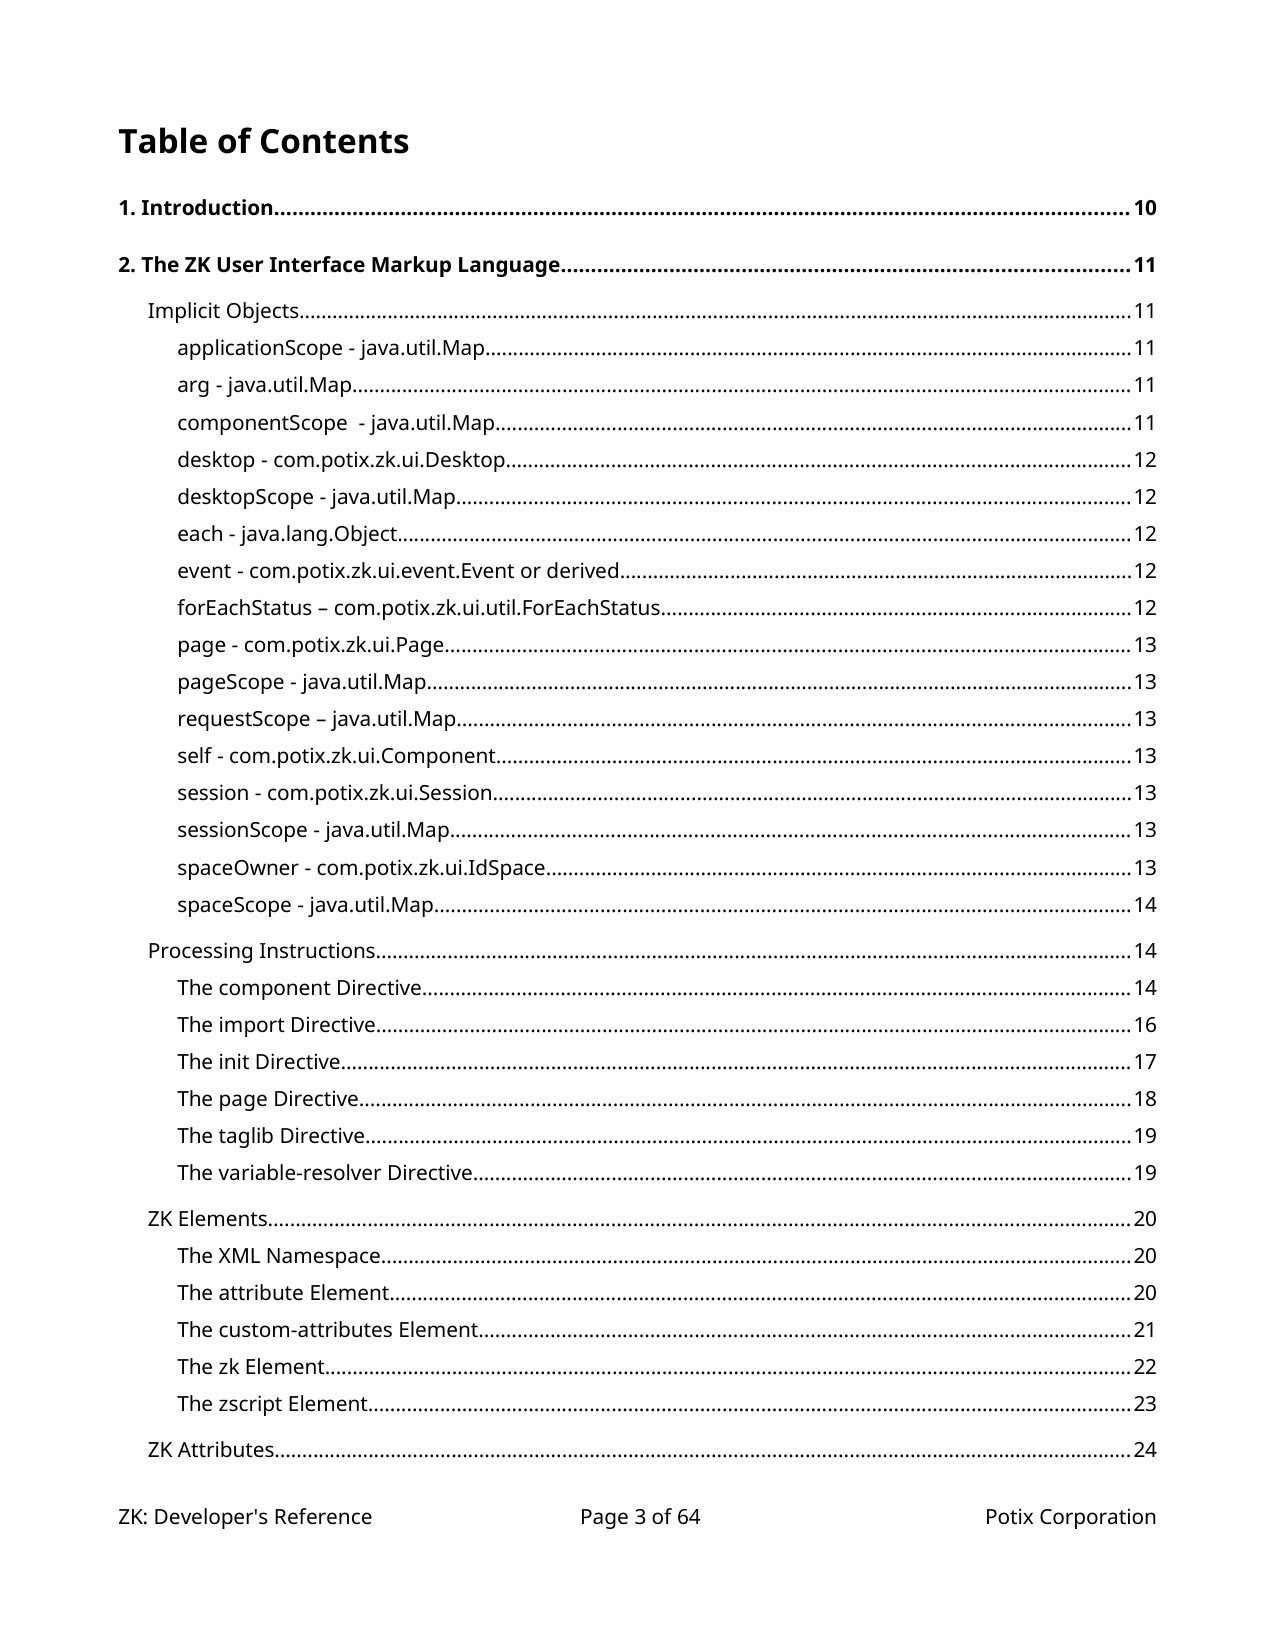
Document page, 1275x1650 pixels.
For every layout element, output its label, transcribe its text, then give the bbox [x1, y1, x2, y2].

text self - com.potix.zk.ui.Component 13 [177, 741, 1157, 770]
text event - com.potix.zk.ui.event.Event or derived 12 [177, 556, 1157, 584]
text The page Directive 18 [177, 1084, 1157, 1112]
subtitle Table of Contents [118, 118, 1157, 163]
text The component Directive 14 [177, 973, 1157, 1001]
text The XML Namespace 20 [177, 1241, 1157, 1269]
text Processing Instructions 14 [148, 936, 1157, 964]
text Implicit Objects 11 [148, 296, 1157, 325]
text ZK Elements 20 [148, 1204, 1157, 1232]
text each - java.lang.Object 12 [177, 519, 1157, 547]
text applicationScope - java.util.Map 11 [177, 333, 1157, 362]
text The attribute Element 20 [177, 1278, 1157, 1307]
text The init Directive 17 [177, 1047, 1157, 1075]
text The custom-attributes Element 21 [177, 1315, 1157, 1344]
text 1. Introduction 10 [118, 193, 1157, 221]
text The zk Element 22 [177, 1352, 1157, 1381]
text pageScope - java.util.Map 13 [177, 667, 1157, 696]
text session - com.potix.zk.ui.Session 13 [177, 778, 1157, 807]
text arg - java.util.Map 11 [177, 371, 1157, 399]
text The import Directive 16 [177, 1010, 1157, 1038]
text 2. The ZK User Interface Markup Language 11 [118, 251, 1157, 279]
text The variable-resolver Directive 19 [177, 1158, 1157, 1186]
text sessionScope - java.util.Map 13 [177, 816, 1157, 844]
text ZK Attributes 24 [148, 1436, 1157, 1464]
text spaceScope - java.util.Map 14 [177, 890, 1157, 918]
text desktopScope - java.util.Map 12 [177, 482, 1157, 510]
text page - com.potix.zk.ui.Page 13 [177, 630, 1157, 658]
text componentScope - java.util.Map 11 [177, 408, 1157, 436]
text spaceOwner - com.potix.zk.ui.IdSpace 13 [177, 853, 1157, 881]
text forEachStatus – com.potix.zk.ui.util.ForEachStatus 12 [177, 593, 1157, 621]
text desktop - com.potix.zk.ui.Desktop 12 [177, 445, 1157, 473]
text requestScope – java.util.Map 13 [177, 704, 1157, 733]
text The taglib Directive 19 [177, 1121, 1157, 1149]
text The zscript Element 23 [177, 1389, 1157, 1418]
